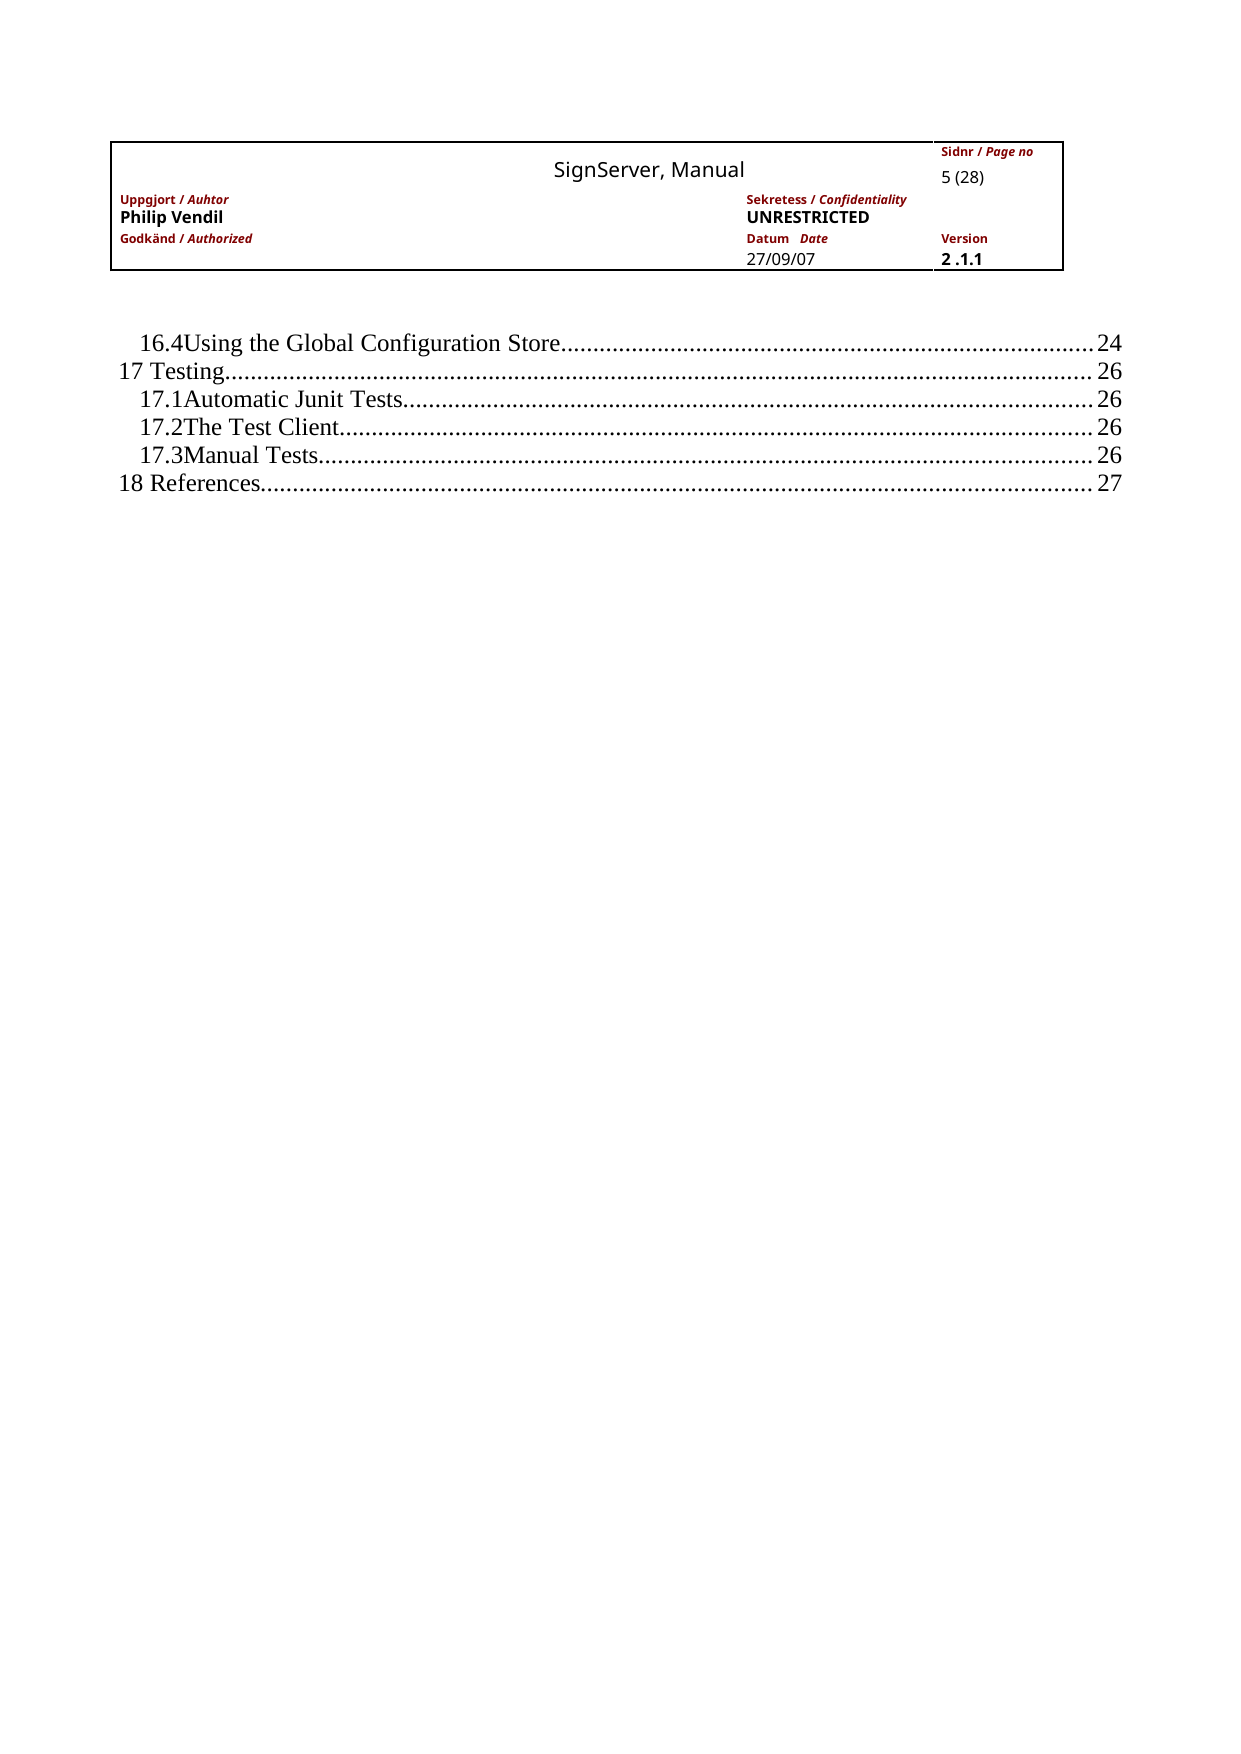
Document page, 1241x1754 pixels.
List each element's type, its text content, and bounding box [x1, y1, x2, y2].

text 16.4Using the Global Configuration Store 24 [139, 329, 1122, 357]
text 17.1Automatic Junit Tests 26 [139, 385, 1122, 413]
text 17.2The Test Client 26 [139, 413, 1122, 441]
text 17.3Manual Tests 26 [139, 441, 1122, 469]
text 18 References 27 [118, 469, 1122, 497]
text 17 Testing 26 [118, 357, 1122, 385]
